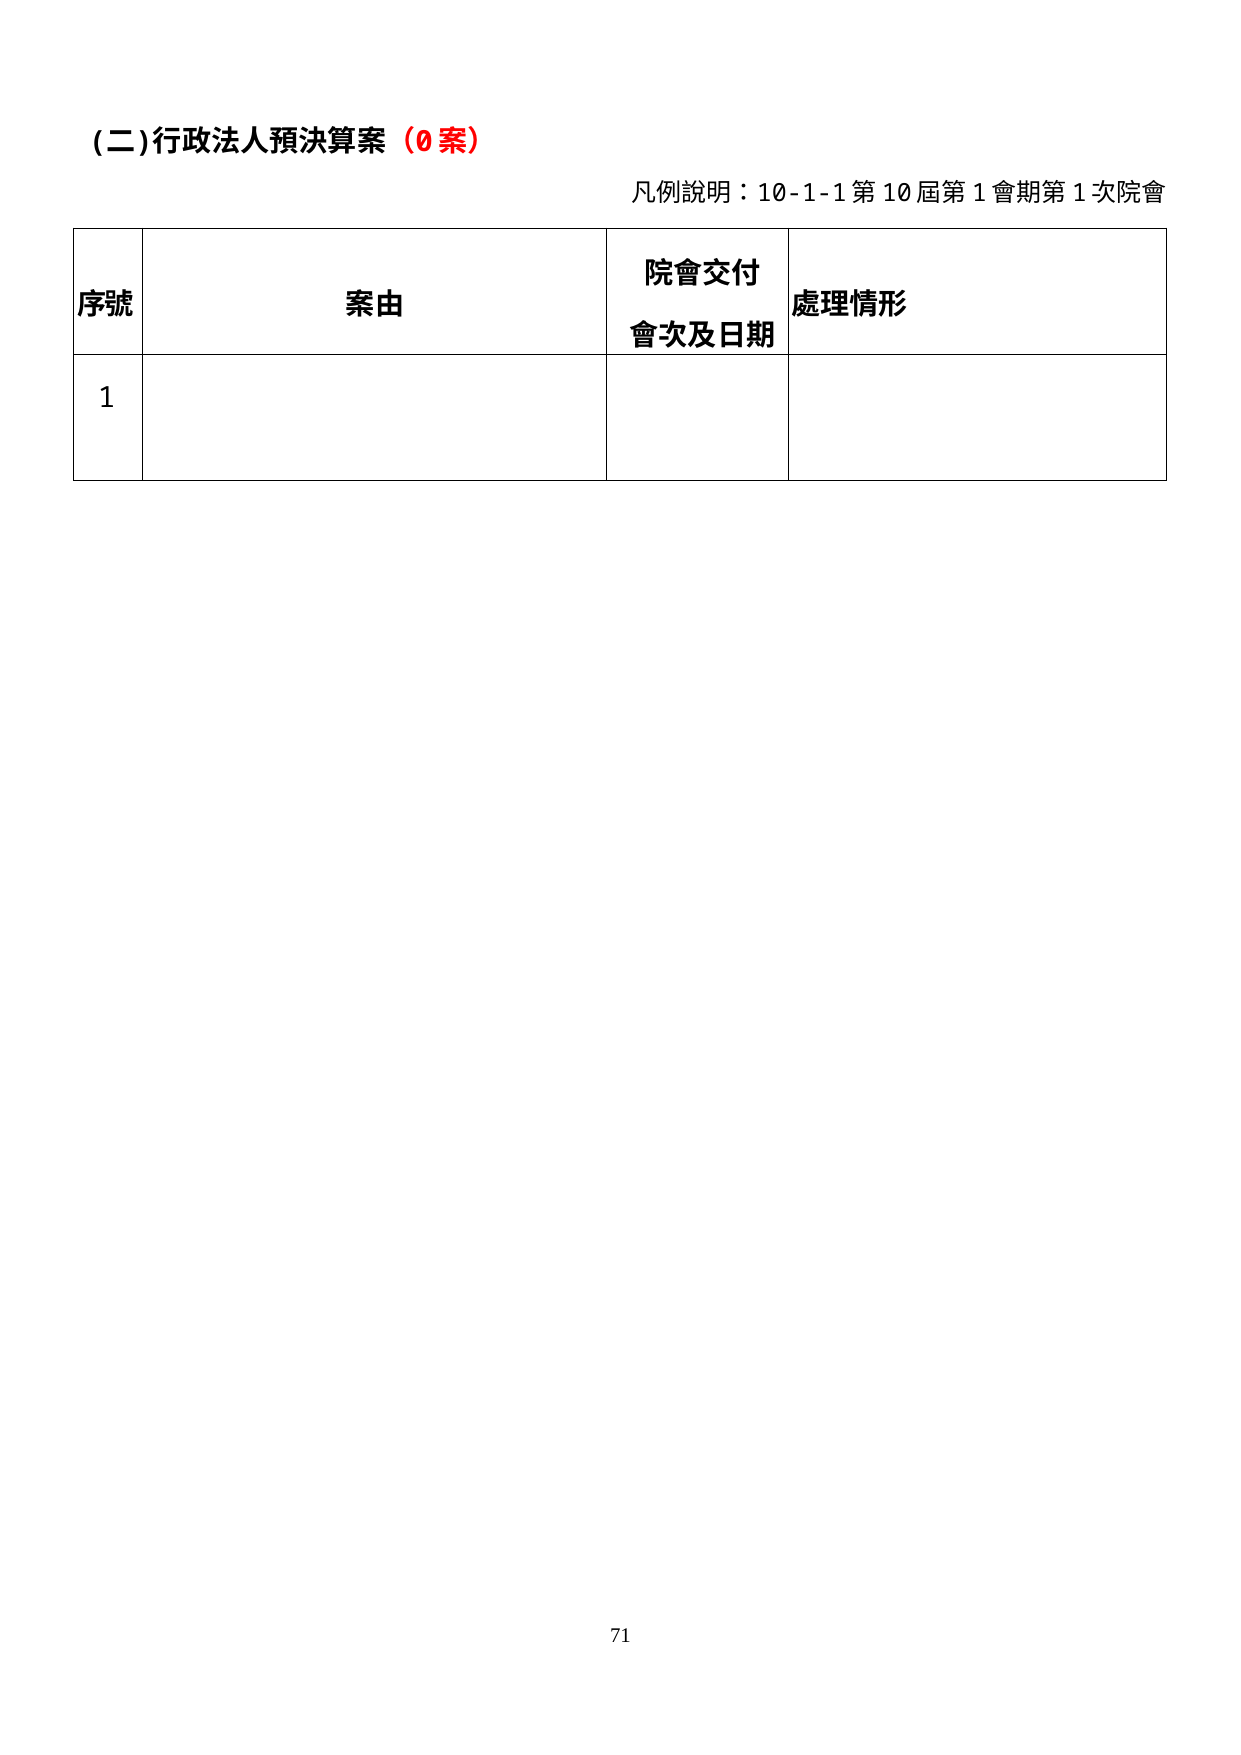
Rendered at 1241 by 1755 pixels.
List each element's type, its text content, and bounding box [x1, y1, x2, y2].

table_header 院會交付 會次及日期 [607, 229, 788, 354]
table_header 案由 [143, 229, 606, 354]
table_cell [789, 355, 1166, 480]
table_header 處理情形 [789, 229, 1166, 354]
table_cell [607, 355, 788, 480]
table_header 序號 [74, 229, 142, 354]
text (二)行政法人預決算案（0案） [74, 118, 1166, 160]
text 凡例說明：10-1-1第10屆第1會期第1次院會 [74, 173, 1166, 209]
table_cell [143, 355, 606, 480]
table_cell [74, 355, 142, 480]
